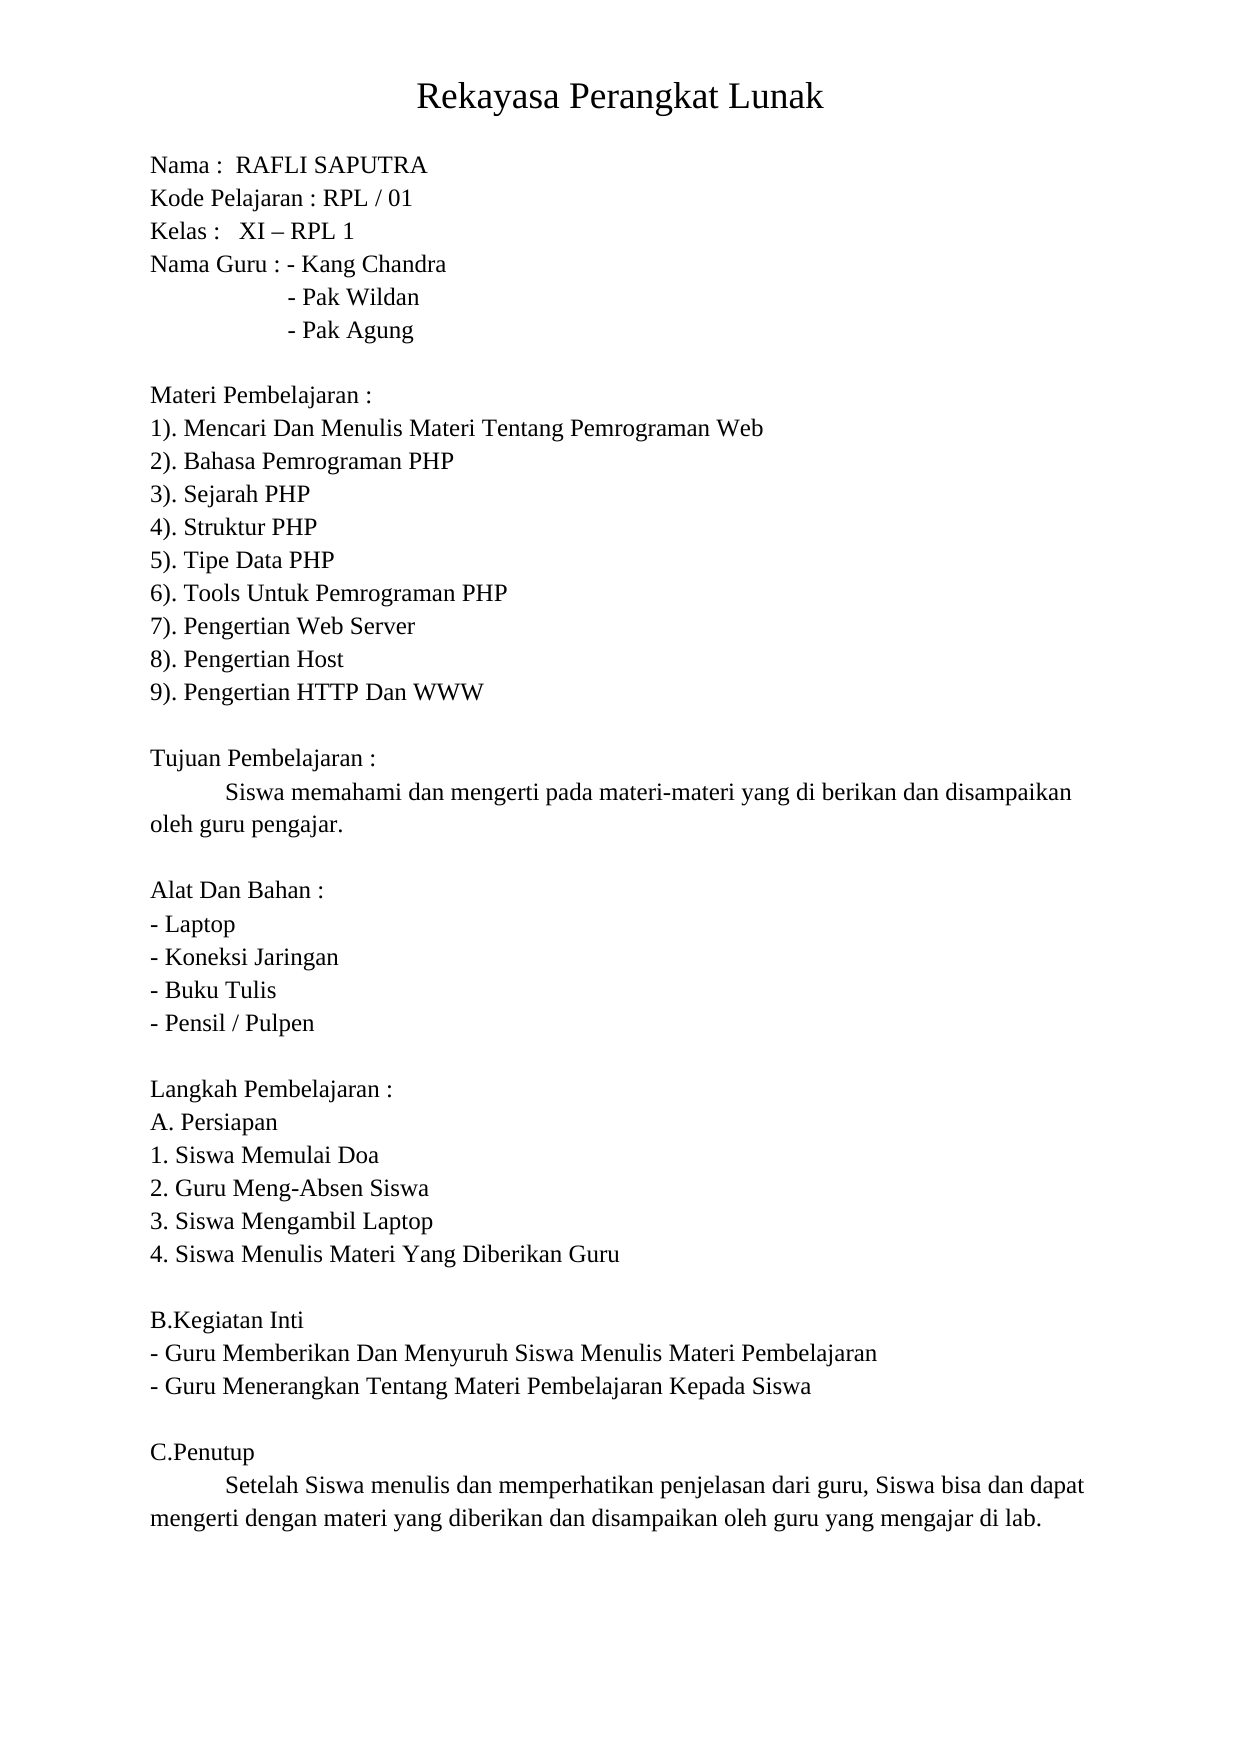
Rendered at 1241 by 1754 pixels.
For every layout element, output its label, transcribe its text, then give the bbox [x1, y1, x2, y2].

text A. Persiapan [150, 1107, 1090, 1136]
text Setelah Siswa menulis dan memperhatikan penjelasan dari guru, Siswa bisa dan dapat mengerti dengan materi yang diberikan dan disampaikan oleh guru yang mengajar di lab. [150, 1470, 1090, 1532]
text 9). Pengertian HTTP Dan WWW [150, 677, 1090, 706]
text C.Penutup [150, 1437, 1090, 1466]
text - Guru Memberikan Dan Menyuruh Siswa Menulis Materi Pembelajaran [150, 1338, 1090, 1367]
text 1. Siswa Memulai Doa [150, 1140, 1090, 1168]
text - Koneksi Jaringan [150, 942, 1090, 970]
text - Laptop [150, 909, 1090, 937]
text 6). Tools Untuk Pemrograman PHP [150, 578, 1090, 607]
text 2. Guru Meng-Absen Siswa [150, 1173, 1090, 1202]
text - Pak Agung [150, 315, 1090, 344]
text - Buku Tulis [150, 975, 1090, 1003]
text Materi Pembelajaran : [150, 380, 1090, 409]
text 3). Sejarah PHP [150, 479, 1090, 508]
text - Guru Menerangkan Tentang Materi Pembelajaran Kepada Siswa [150, 1371, 1090, 1400]
text Nama : RAFLI SAPUTRA [150, 150, 1090, 179]
text Kode Pelajaran : RPL / 01 [150, 183, 1090, 212]
text 4. Siswa Menulis Materi Yang Diberikan Guru [150, 1239, 1090, 1268]
text - Pensil / Pulpen [150, 1008, 1090, 1036]
text 8). Pengertian Host [150, 644, 1090, 673]
text Langkah Pembelajaran : [150, 1074, 1090, 1102]
text Siswa memahami dan mengerti pada materi-materi yang di berikan dan disampaikan oleh guru pengajar. [150, 777, 1090, 838]
text - Pak Wildan [150, 282, 1090, 311]
text Alat Dan Bahan : [150, 876, 1090, 904]
text 2). Bahasa Pemrograman PHP [150, 446, 1090, 475]
text Nama Guru : - Kang Chandra [150, 249, 1090, 278]
text Kelas : XI – RPL 1 [150, 216, 1090, 245]
text 7). Pengertian Web Server [150, 611, 1090, 640]
text B.Kegiatan Inti [150, 1305, 1090, 1334]
text Tujuan Pembelajaran : [150, 743, 1090, 772]
text 5). Tipe Data PHP [150, 545, 1090, 574]
text 1). Mencari Dan Menulis Materi Tentang Pemrograman Web [150, 413, 1090, 442]
text 3. Siswa Mengambil Laptop [150, 1206, 1090, 1234]
text 4). Struktur PHP [150, 512, 1090, 541]
